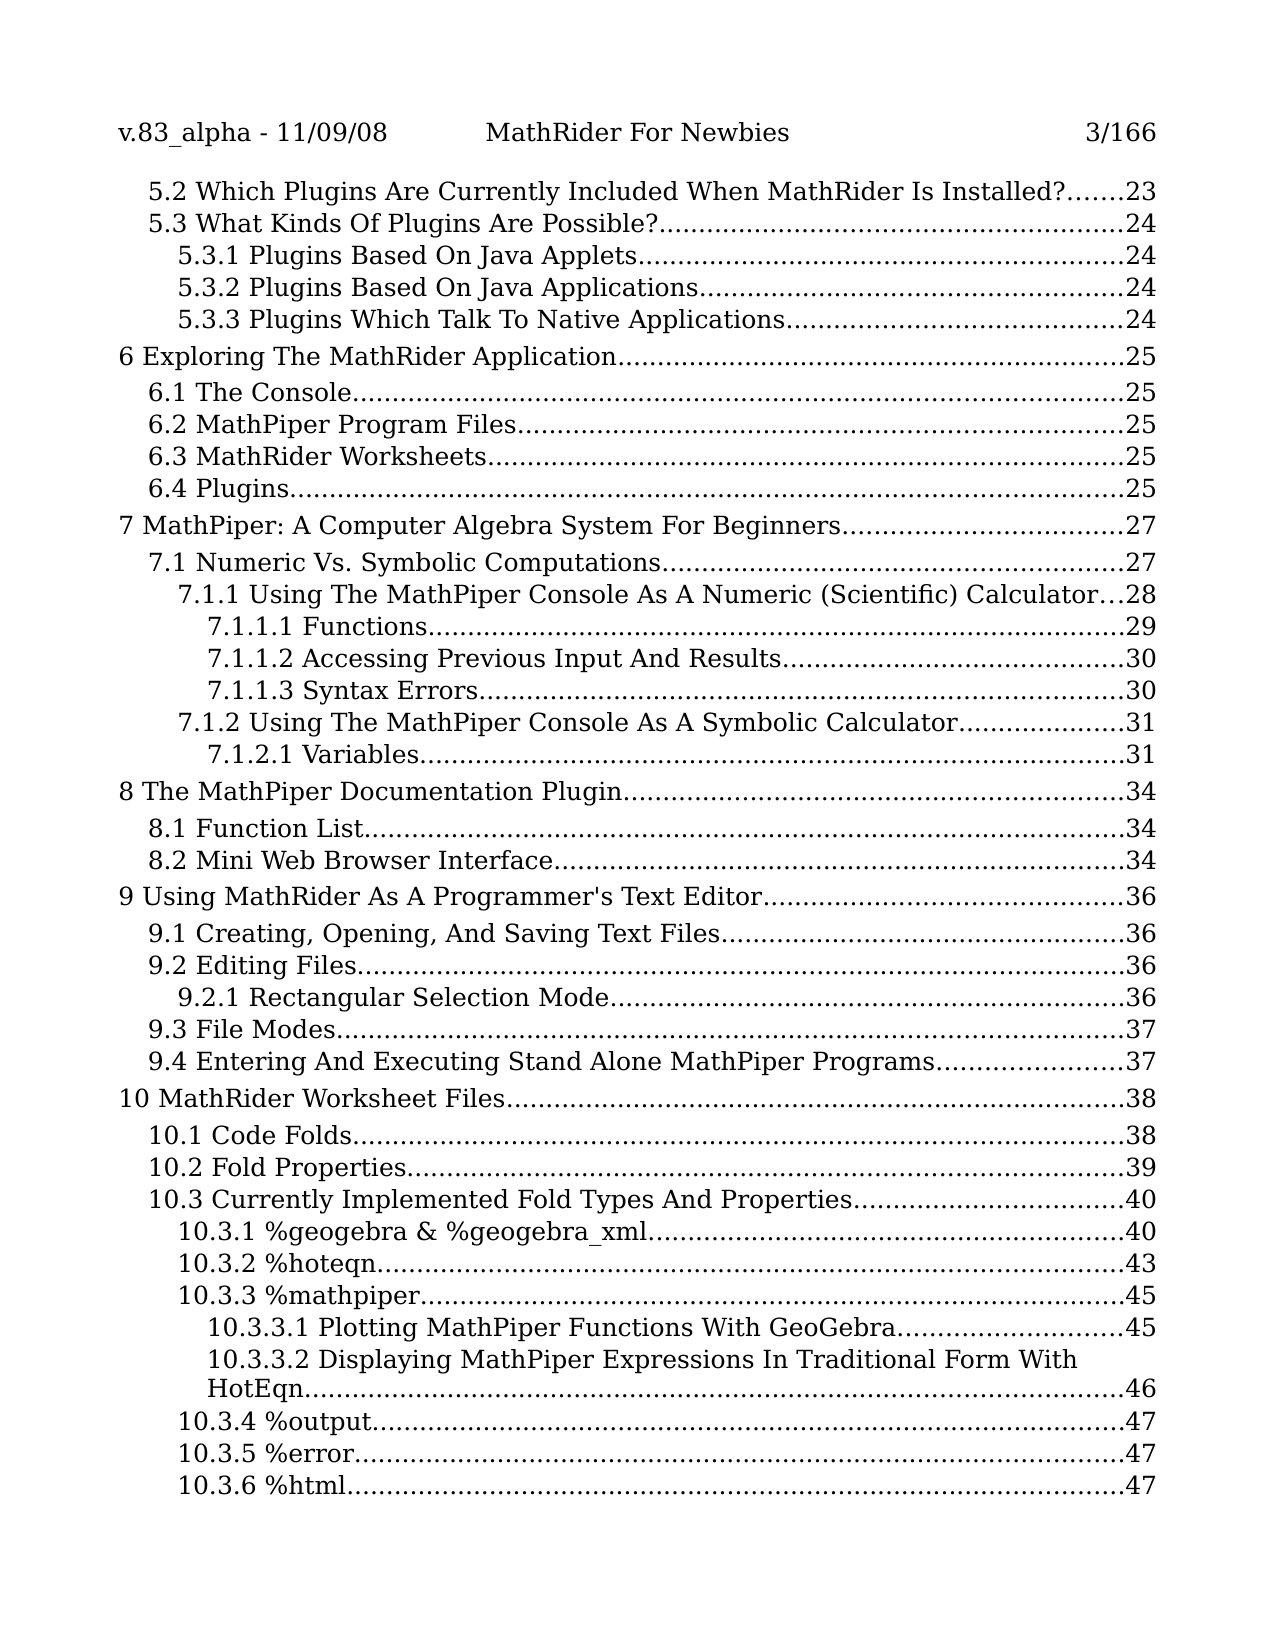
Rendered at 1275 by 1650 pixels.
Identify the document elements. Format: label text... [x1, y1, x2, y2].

text 10.3.1 %geogebra & %geogebra_xml. 40 [177, 1217, 1157, 1246]
text 7.1.1.3 Syntax Errors 30 [207, 676, 1157, 706]
text 5.3 What Kinds Of Plugins Are Possible? 24 [148, 209, 1157, 238]
text 10.1 Code Folds 38 [148, 1121, 1157, 1150]
text 10.3.3 %mathpiper 45 [177, 1281, 1157, 1311]
text 7.1.1 Using The MathPiper Console As A Numeric (Scientific) Calculator 28 [177, 580, 1157, 609]
text 10.3.6 %html 47 [177, 1471, 1157, 1500]
text 9.2 Editing Files 36 [148, 951, 1157, 981]
text 10 MathRider Worksheet Files 38 [118, 1084, 1157, 1113]
text 6.3 MathRider Worksheets 25 [148, 443, 1157, 472]
text 6 Exploring The MathRider Application 25 [118, 342, 1157, 371]
text 10.3.5 %error 47 [177, 1439, 1157, 1468]
text 10.2 Fold Properties 39 [148, 1153, 1157, 1182]
text 10.3.2 %hoteqn 43 [177, 1249, 1157, 1278]
text 9 Using MathRider As A Programmer's Text Editor 36 [118, 883, 1157, 912]
text 7.1.1.1 Functions 29 [207, 612, 1157, 641]
text 5.3.2 Plugins Based On Java Applications 24 [177, 273, 1157, 302]
text 7.1.2 Using The MathPiper Console As A Symbolic Calculator 31 [177, 708, 1157, 738]
text 5.3.3 Plugins Which Talk To Native Applications 24 [177, 305, 1157, 334]
text 10.3.3.2 Displaying MathPiper Expressions In Traditional Form With HotEqn 46 [207, 1346, 1157, 1404]
text 5.2 Which Plugins Are Currently Included When MathRider Is Installed? 23 [148, 177, 1157, 206]
text 6.1 The Console 25 [148, 378, 1157, 408]
text 7.1.2.1 Variables 31 [207, 741, 1157, 770]
text 8.1 Function List 34 [148, 814, 1157, 843]
text 10.3.4 %output 47 [177, 1407, 1157, 1436]
text 6.2 MathPiper Program Files 25 [148, 411, 1157, 440]
text 9.2.1 Rectangular Selection Mode 36 [177, 983, 1157, 1013]
text 7.1 Numeric Vs. Symbolic Computations 27 [148, 548, 1157, 577]
text 9.3 File Modes 37 [148, 1016, 1157, 1045]
text 9.1 Creating, Opening, And Saving Text Files 36 [148, 919, 1157, 948]
text 9.4 Entering And Executing Stand Alone MathPiper Programs 37 [148, 1048, 1157, 1077]
text 10.3.3.1 Plotting MathPiper Functions With GeoGebra 45 [207, 1313, 1157, 1343]
text 7 MathPiper: A Computer Algebra System For Beginners 27 [118, 511, 1157, 541]
text 10.3 Currently Implemented Fold Types And Properties 40 [148, 1185, 1157, 1214]
text 8 The MathPiper Documentation Plugin 34 [118, 777, 1157, 806]
text 6.4 Plugins 25 [148, 475, 1157, 504]
text 5.3.1 Plugins Based On Java Applets 24 [177, 241, 1157, 270]
text 7.1.1.2 Accessing Previous Input And Results 30 [207, 644, 1157, 673]
text 8.2 Mini Web Browser Interface 34 [148, 846, 1157, 875]
